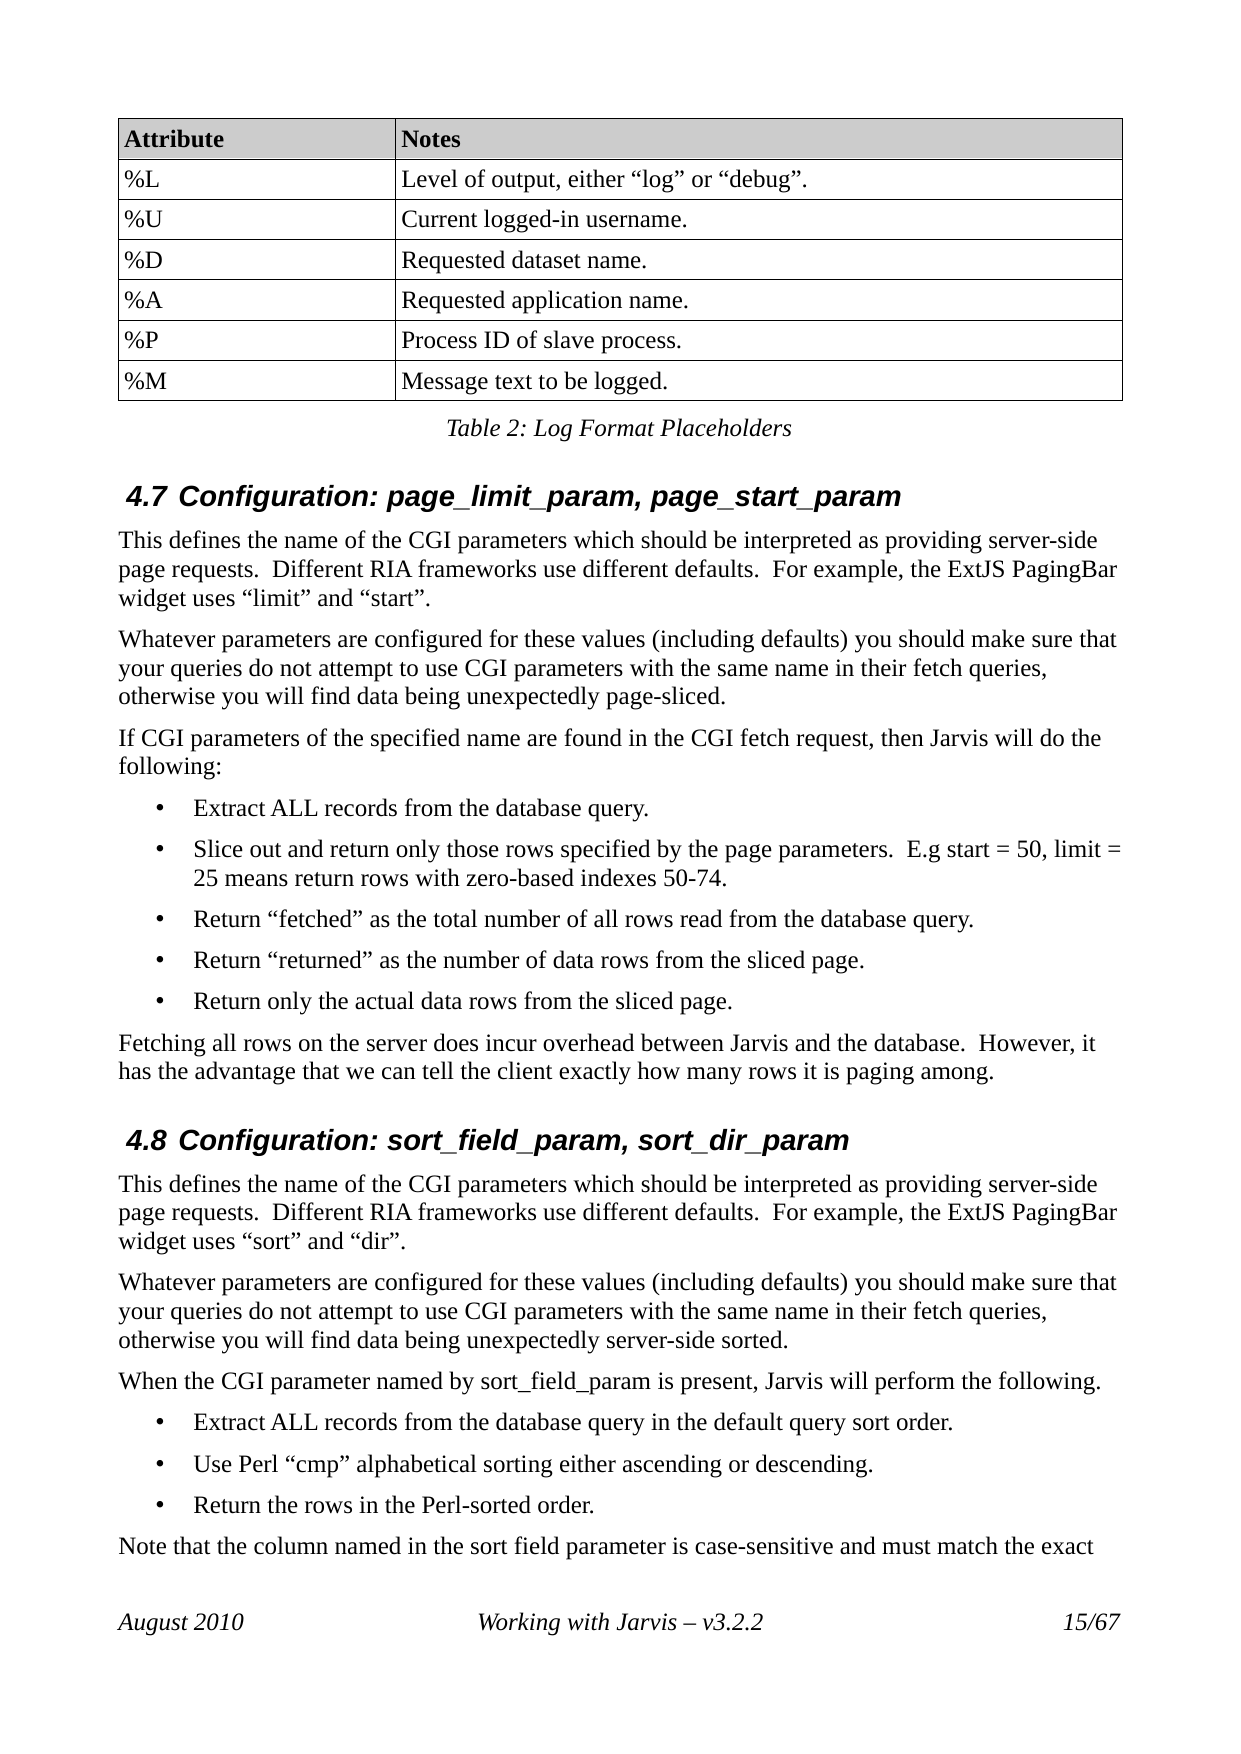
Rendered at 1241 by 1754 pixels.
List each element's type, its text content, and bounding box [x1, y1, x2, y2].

list Return only the actual data rows from the sliced page. [156, 986, 1122, 1015]
list Use Perl “cmp” alphabetical sorting either ascending or descending. [156, 1449, 1122, 1477]
list Return “returned” as the number of data rows from the sliced page. [156, 945, 1122, 974]
text Table 2: Log Format Placeholders [118, 413, 1122, 442]
text When the CGI parameter named by sort_field_param is present, Jarvis will perform the following. [118, 1366, 1122, 1395]
list Extract ALL records from the database query. [156, 793, 1122, 821]
table_cell %L [119, 160, 395, 199]
table_header Notes [396, 119, 1122, 158]
table_cell %D [119, 240, 395, 279]
subtitle Configuration: sort_field_param, sort_dir_param [118, 1123, 1122, 1156]
table_cell Process ID of slave process. [396, 321, 1122, 360]
text Whatever parameters are configured for these values (including defaults) you should make sure that your queries do not attempt to use CGI parameters with the same name in their fetch queries, otherwise you will find data being unexpectedly page-sliced. [118, 624, 1122, 710]
table_header Attribute [119, 119, 395, 158]
text If CGI parameters of the specified name are found in the CGI fetch request, then Jarvis will do the following: [118, 723, 1122, 780]
text This defines the name of the CGI parameters which should be interpreted as providing server-side page requests. Different RIA frameworks use different defaults. For example, the ExtJS PagingBar widget uses “limit” and “start”. [118, 525, 1122, 611]
table_cell Message text to be logged. [396, 361, 1122, 400]
text Whatever parameters are configured for these values (including defaults) you should make sure that your queries do not attempt to use CGI parameters with the same name in their fetch queries, otherwise you will find data being unexpectedly server-side sorted. [118, 1267, 1122, 1354]
table_cell Requested dataset name. [396, 240, 1122, 279]
list Return the rows in the Perl-sorted order. [156, 1490, 1122, 1519]
list Return “fetched” as the total number of all rows read from the database query. [156, 904, 1122, 933]
table_cell Level of output, either “log” or “debug”. [396, 160, 1122, 199]
text Fetching all rows on the server does incur overhead between Jarvis and the database. However, it has the advantage that we can tell the client exactly how many rows it is paging among. [118, 1028, 1122, 1085]
table_cell %U [119, 200, 395, 239]
subtitle Configuration: page_limit_param, page_start_param [118, 479, 1122, 513]
table_cell Requested application name. [396, 280, 1122, 320]
list Slice out and return only those rows specified by the page parameters. E.g start = 50, limit = 25 means return rows with zero-based indexes 50-74. [156, 834, 1122, 891]
table_cell %M [119, 361, 395, 400]
table_cell %A [119, 280, 395, 320]
text Note that the column named in the sort field parameter is case-sensitive and must match the exact [118, 1531, 1122, 1560]
list Extract ALL records from the database query in the default query sort order. [156, 1407, 1122, 1436]
table_cell %P [119, 321, 395, 360]
table_cell Current logged-in username. [396, 200, 1122, 239]
text This defines the name of the CGI parameters which should be interpreted as providing server-side page requests. Different RIA frameworks use different defaults. For example, the ExtJS PagingBar widget uses “sort” and “dir”. [118, 1169, 1122, 1255]
